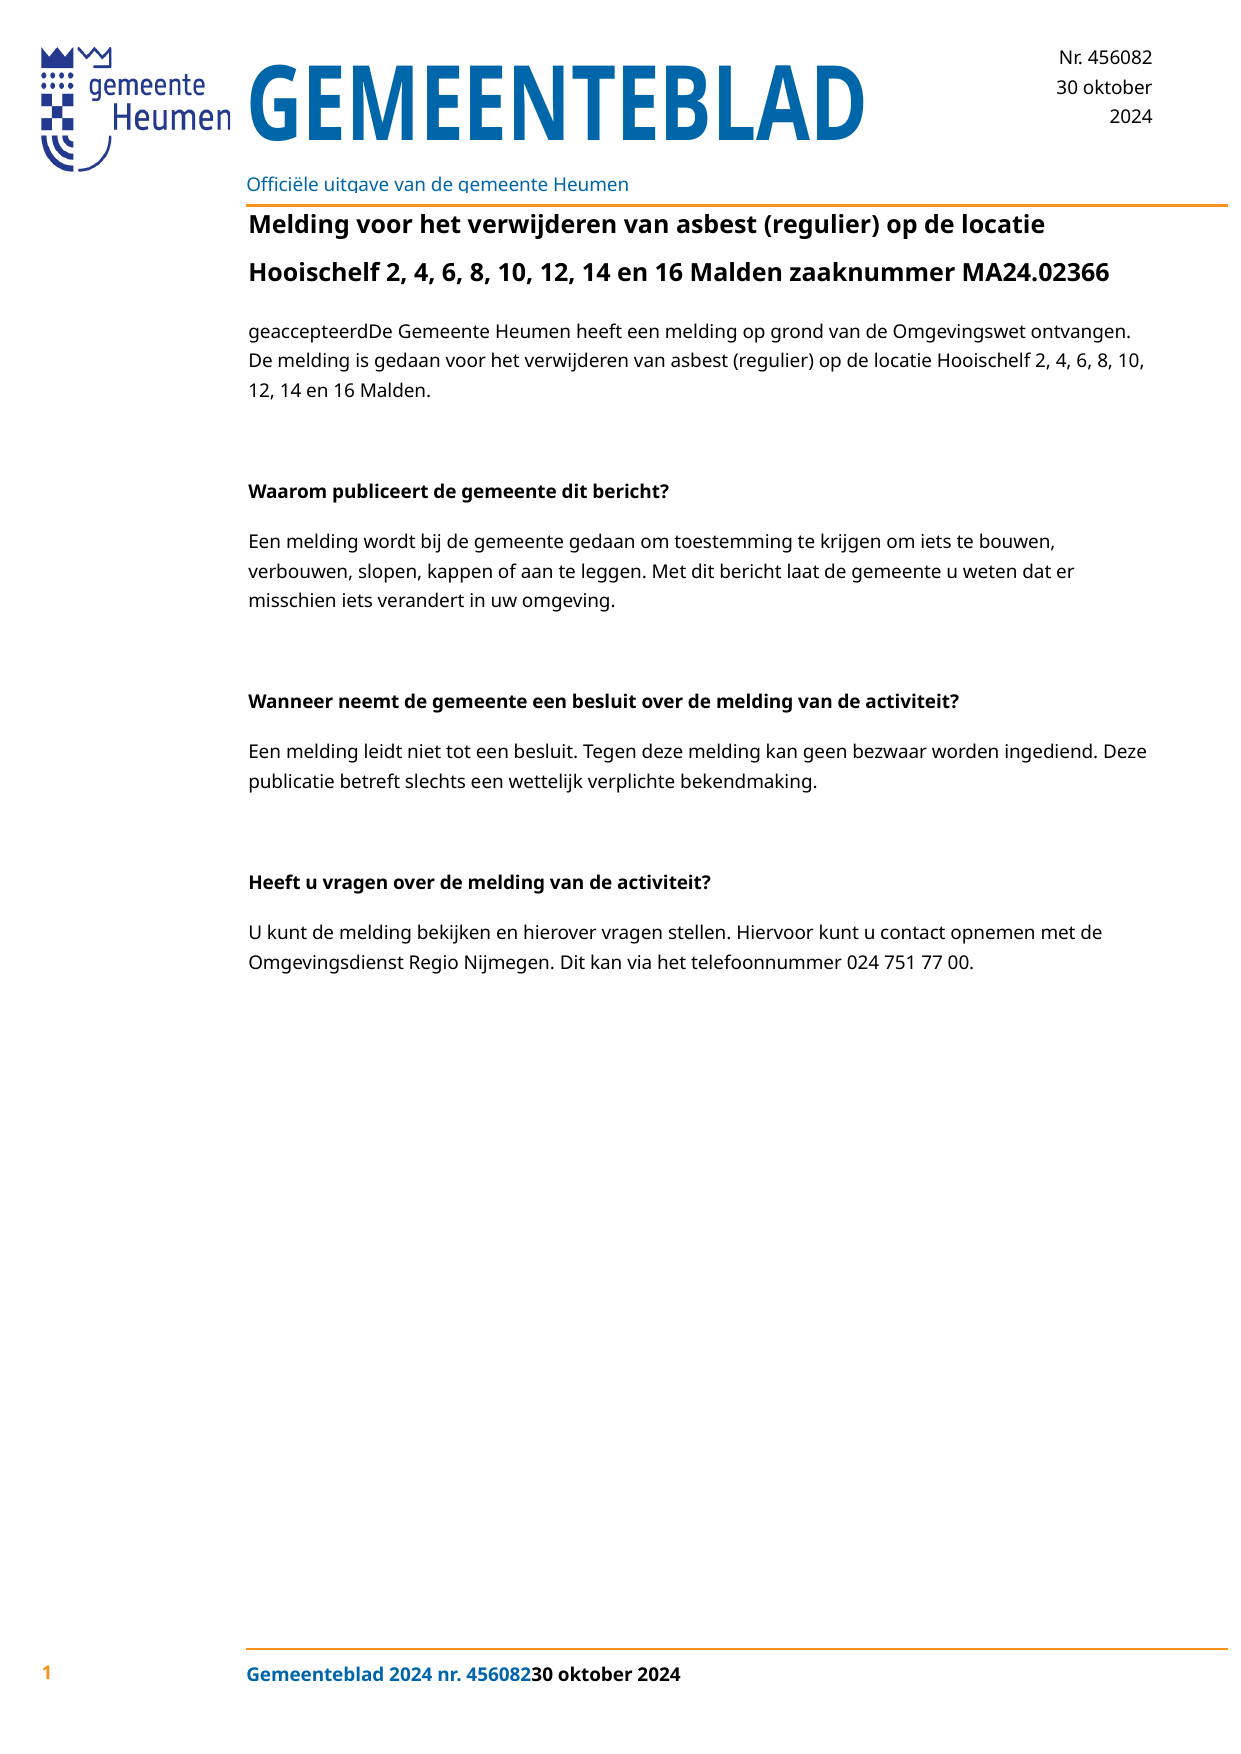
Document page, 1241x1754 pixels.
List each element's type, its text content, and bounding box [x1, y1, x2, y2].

text Wanneer neemt de gemeente een besluit over de melding van de activiteit? [248, 688, 1152, 714]
text Een melding leidt niet tot een besluit. Tegen deze melding kan geen bezwaar worden ingediend. Deze publicatie betreft slechts een wettelijk verplichte bekendmaking. [248, 739, 1152, 794]
text U kunt de melding bekijken en hierover vragen stellen. Hiervoor kunt u contact opnemen met de Omgevingsdienst Regio Nijmegen. Dit kan via het telefoonnummer 024 751 77 00. [248, 919, 1152, 975]
text Heeft u vragen over de melding van de activiteit? [248, 869, 1152, 895]
text geaccepteerdDe Gemeente Heumen heeft een melding op grond van de Omgevingswet ontvangen. De melding is gedaan voor het verwijderen van asbest (regulier) op de locatie Hooischelf 2, 4, 6, 8, 10, 12, 14 en 16 Malden. [248, 318, 1152, 403]
text Waarom publiceert de gemeente dit bericht? [248, 478, 1152, 504]
text Een melding wordt bij de gemeente gedaan om toestemming te krijgen om iets te bouwen, verbouwen, slopen, kappen of aan te leggen. Met dit bericht laat de gemeente u weten dat er misschien iets verandert in uw omgeving. [248, 528, 1152, 613]
text Melding voor het verwijderen van asbest (regulier) op de locatie Hooischelf 2, 4, 6, 8, 10, 12, 14 en 16 Malden zaaknummer MA24.02366 [248, 207, 1152, 288]
picture [41, 47, 231, 172]
